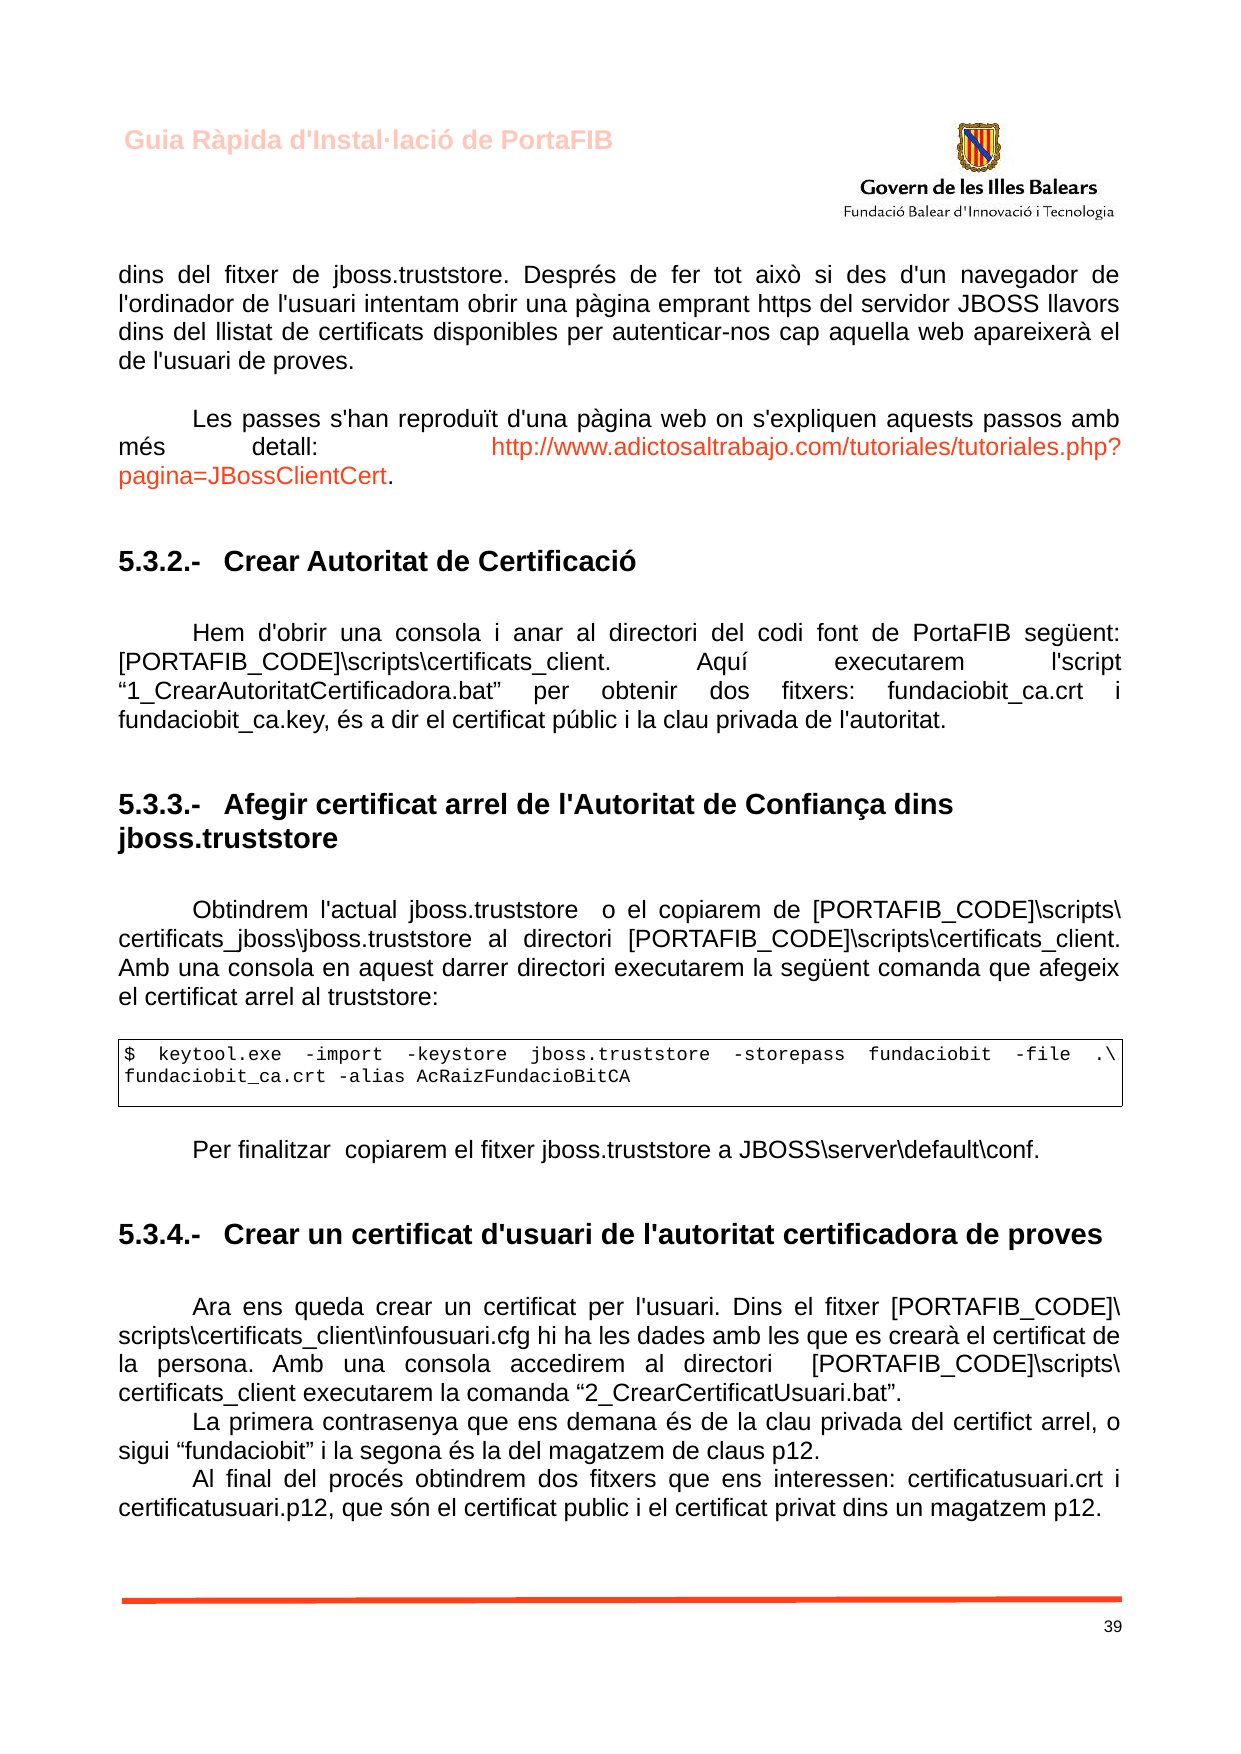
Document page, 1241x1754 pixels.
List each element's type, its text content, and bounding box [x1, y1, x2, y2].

text Hem d'obrir una consola i anar al directori del codi font de PortaFIB següent: [PORTAFIB_CODE]\scripts\certificats_client. Aquí executarem l'script “1_CrearAutoritatCertificadora.bat” per obtenir dos fitxers: fundaciobit_ca.crt i fundaciobit_ca.key, és a dir el certificat públic i la clau privada de l'autoritat. [118, 618, 1122, 733]
picture [840, 123, 1117, 220]
subtitle Crear Autoritat de Certificació [118, 544, 1122, 577]
table_header $ keytool.exe -import -keystore jboss.truststore -storepass fundaciobit -file .\fundaciobit_ca.crt -alias AcRaizFundacioBitCA [119, 1040, 1122, 1106]
subtitle Crear un certificat d'usuari de l'autoritat certificadora de proves [118, 1217, 1122, 1251]
subtitle Afegir certificat arrel de l'Autoritat de Confiança dins jboss.truststore [118, 787, 1122, 854]
text dins del fitxer de jboss.truststore. Després de fer tot això si des d'un navegador de l'ordinador de l'usuari intentam obrir una pàgina emprant https del servidor JBOSS llavors dins del llistat de certificats disponibles per autenticar-nos cap aquella web apareixerà el de l'usuari de proves. [118, 260, 1122, 375]
text Ara ens queda crear un certificat per l'usuari. Dins el fitxer [PORTAFIB_CODE]\scripts\certificats_client\infousuari.cfg hi ha les dades amb les que es crearà el certificat de la persona. Amb una consola accedirem al directori [PORTAFIB_CODE]\scripts\certificats_client executarem la comanda “2_CrearCertificatUsuari.bat”. [118, 1292, 1122, 1407]
text Obtindrem l'actual jboss.truststore o el copiarem de [PORTAFIB_CODE]\scripts\certificats_jboss\jboss.truststore al directori [PORTAFIB_CODE]\scripts\certificats_client. Amb una consola en aquest darrer directori executarem la següent comanda que afegeix el certificat arrel al truststore: [118, 896, 1122, 1011]
text Les passes s'han reproduït d'una pàgina web on s'expliquen aquests passos amb més detall: http://www.adictosaltrabajo.com/tutoriales/tutoriales.php?pagina=JBossClientCert. [118, 404, 1122, 490]
text La primera contrasenya que ens demana és de la clau privada del certifict arrel, o sigui “fundaciobit” i la segona és la del magatzem de claus p12. [118, 1407, 1122, 1464]
text Al final del procés obtindrem dos fitxers que ens interessen: certificatusuari.crt i certificatusuari.p12, que són el certificat public i el certificat privat dins un magatzem p12. [118, 1464, 1122, 1522]
text Per finalitzar copiarem el fitxer jboss.truststore a JBOSS\server\default\conf. [118, 1135, 1122, 1163]
